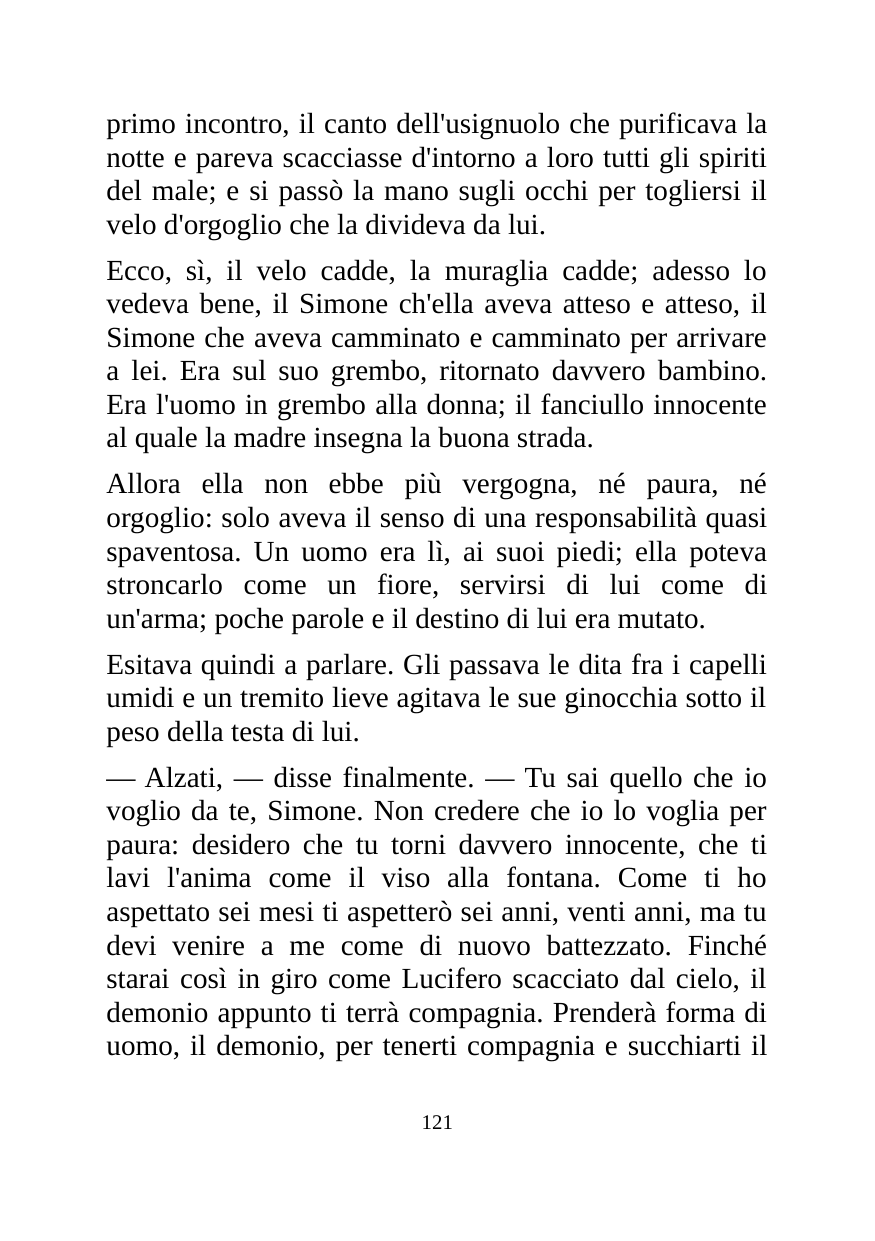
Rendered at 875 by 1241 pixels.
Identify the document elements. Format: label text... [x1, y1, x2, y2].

text Esitava quindi a parlare. Gli passava le dita fra i capelli umidi e un tremito lieve agitava le sue ginocchia sotto il peso della testa di lui. [106, 647, 768, 747]
text — Alzati, — disse finalmente. — Tu sai quello che io voglio da te, Simone. Non credere che io lo voglia per paura: desidero che tu torni davvero innocente, che ti lavi l'anima come il viso alla fontana. Come ti ho aspettato sei mesi ti aspetterò sei anni, venti anni, ma tu devi venire a me come di nuovo battezzato. Finché starai così in giro come Lucifero scacciato dal cielo, il demonio appunto ti terrà compagnia. Prenderà forma di uomo, il demonio, per tenerti compagnia e succhiarti il [106, 760, 768, 1062]
text Allora ella non ebbe più vergogna, né paura, né orgoglio: solo aveva il senso di una responsabilità quasi spaventosa. Un uomo era lì, ai suoi piedi; ella poteva stroncarlo come un fiore, servirsi di lui come di un'arma; poche parole e il destino di lui era mutato. [106, 467, 768, 634]
text Ecco, sì, il velo cadde, la muraglia cadde; adesso lo vedeva bene, il Simone ch'ella aveva atteso e atteso, il Simone che aveva camminato e camminato per arrivare a lei. Era sul suo grembo, ritornato davvero bambino. Era l'uomo in grembo alla donna; il fanciullo innocente al quale la madre insegna la buona strada. [106, 253, 768, 454]
text primo incontro, il canto dell'usignuolo che purificava la notte e pareva scacciasse d'intorno a loro tutti gli spiriti del male; e si passò la mano sugli occhi per togliersi il velo d'orgoglio che la divideva da lui. [106, 106, 768, 240]
